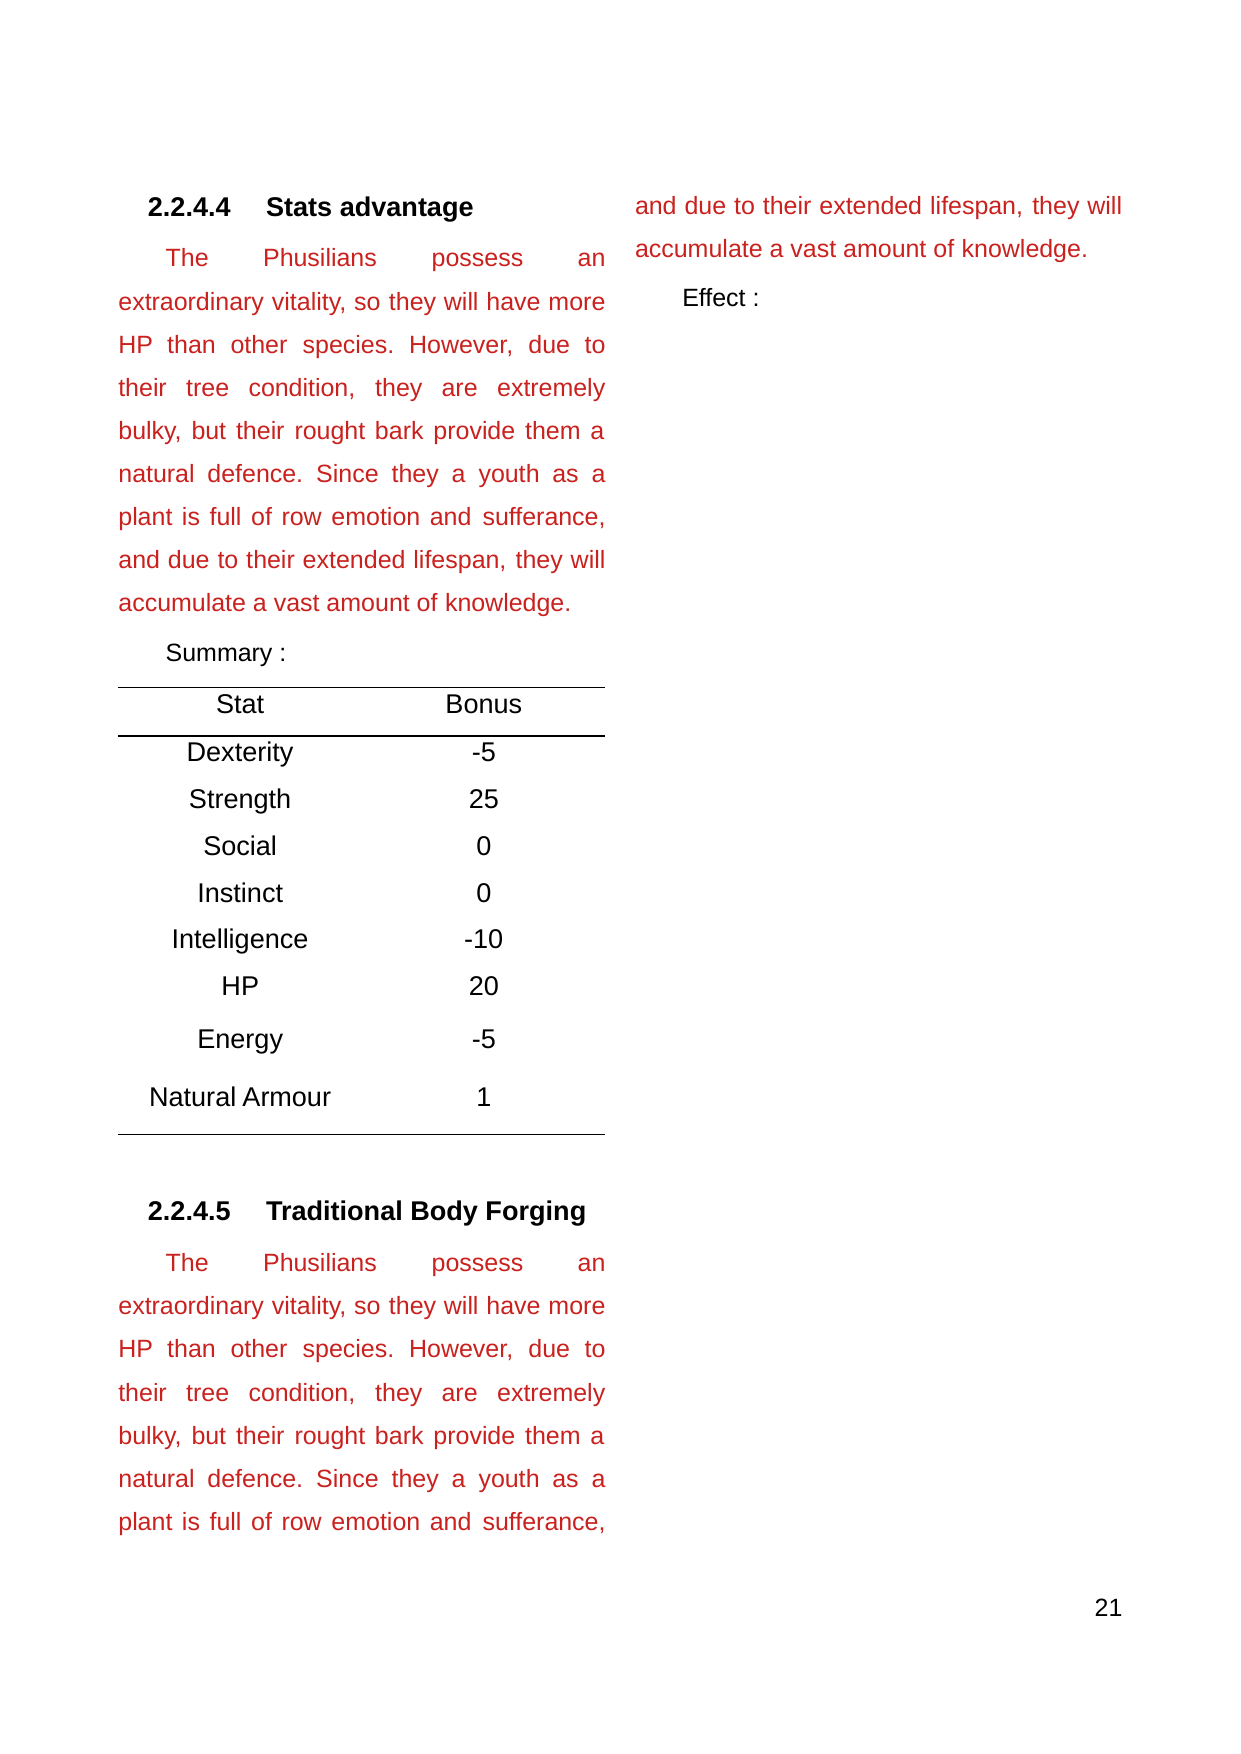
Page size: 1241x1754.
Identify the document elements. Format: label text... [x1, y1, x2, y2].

table_cell HP [118, 970, 362, 1017]
table_cell Intelligence [118, 924, 362, 970]
table_header Stat [118, 688, 362, 735]
table_cell 25 [362, 783, 605, 830]
table_cell Social [118, 830, 362, 877]
text and due to their extended lifespan, they will accumulate a vast amount of knowledge. [635, 191, 1122, 262]
table_cell Natural Armour [118, 1075, 362, 1133]
table_cell 20 [362, 970, 605, 1017]
table_header Bonus [362, 688, 605, 735]
table_cell 0 [362, 877, 605, 923]
table_cell Dexterity [118, 737, 362, 783]
text Summary : [118, 637, 605, 666]
table_cell 1 [362, 1075, 605, 1133]
table_cell Energy [118, 1017, 362, 1075]
table_cell -10 [362, 924, 605, 970]
text The Phusilians possess an extraordinary vitality, so they will have more HP than other species. However, due to their tree condition, they are extremely bulky, but their rought bark provide them a natural defence. Since they a youth as a plant is full of row emotion and sufferance, [118, 1248, 605, 1536]
subtitle Stats advantage [118, 191, 605, 222]
table_cell Strength [118, 783, 362, 830]
text Effect : [635, 283, 1122, 312]
table_cell -5 [362, 737, 605, 783]
text The Phusilians possess an extraordinary vitality, so they will have more HP than other species. However, due to their tree condition, they are extremely bulky, but their rought bark provide them a natural defence. Since they a youth as a plant is full of row emotion and sufferance, and due to their extended lifespan, they will accumulate a vast amount of knowledge. [118, 243, 605, 617]
table_cell Instinct [118, 877, 362, 923]
table_cell 0 [362, 830, 605, 877]
subtitle Traditional Body Forging [118, 1195, 605, 1227]
table_cell -5 [362, 1017, 605, 1075]
